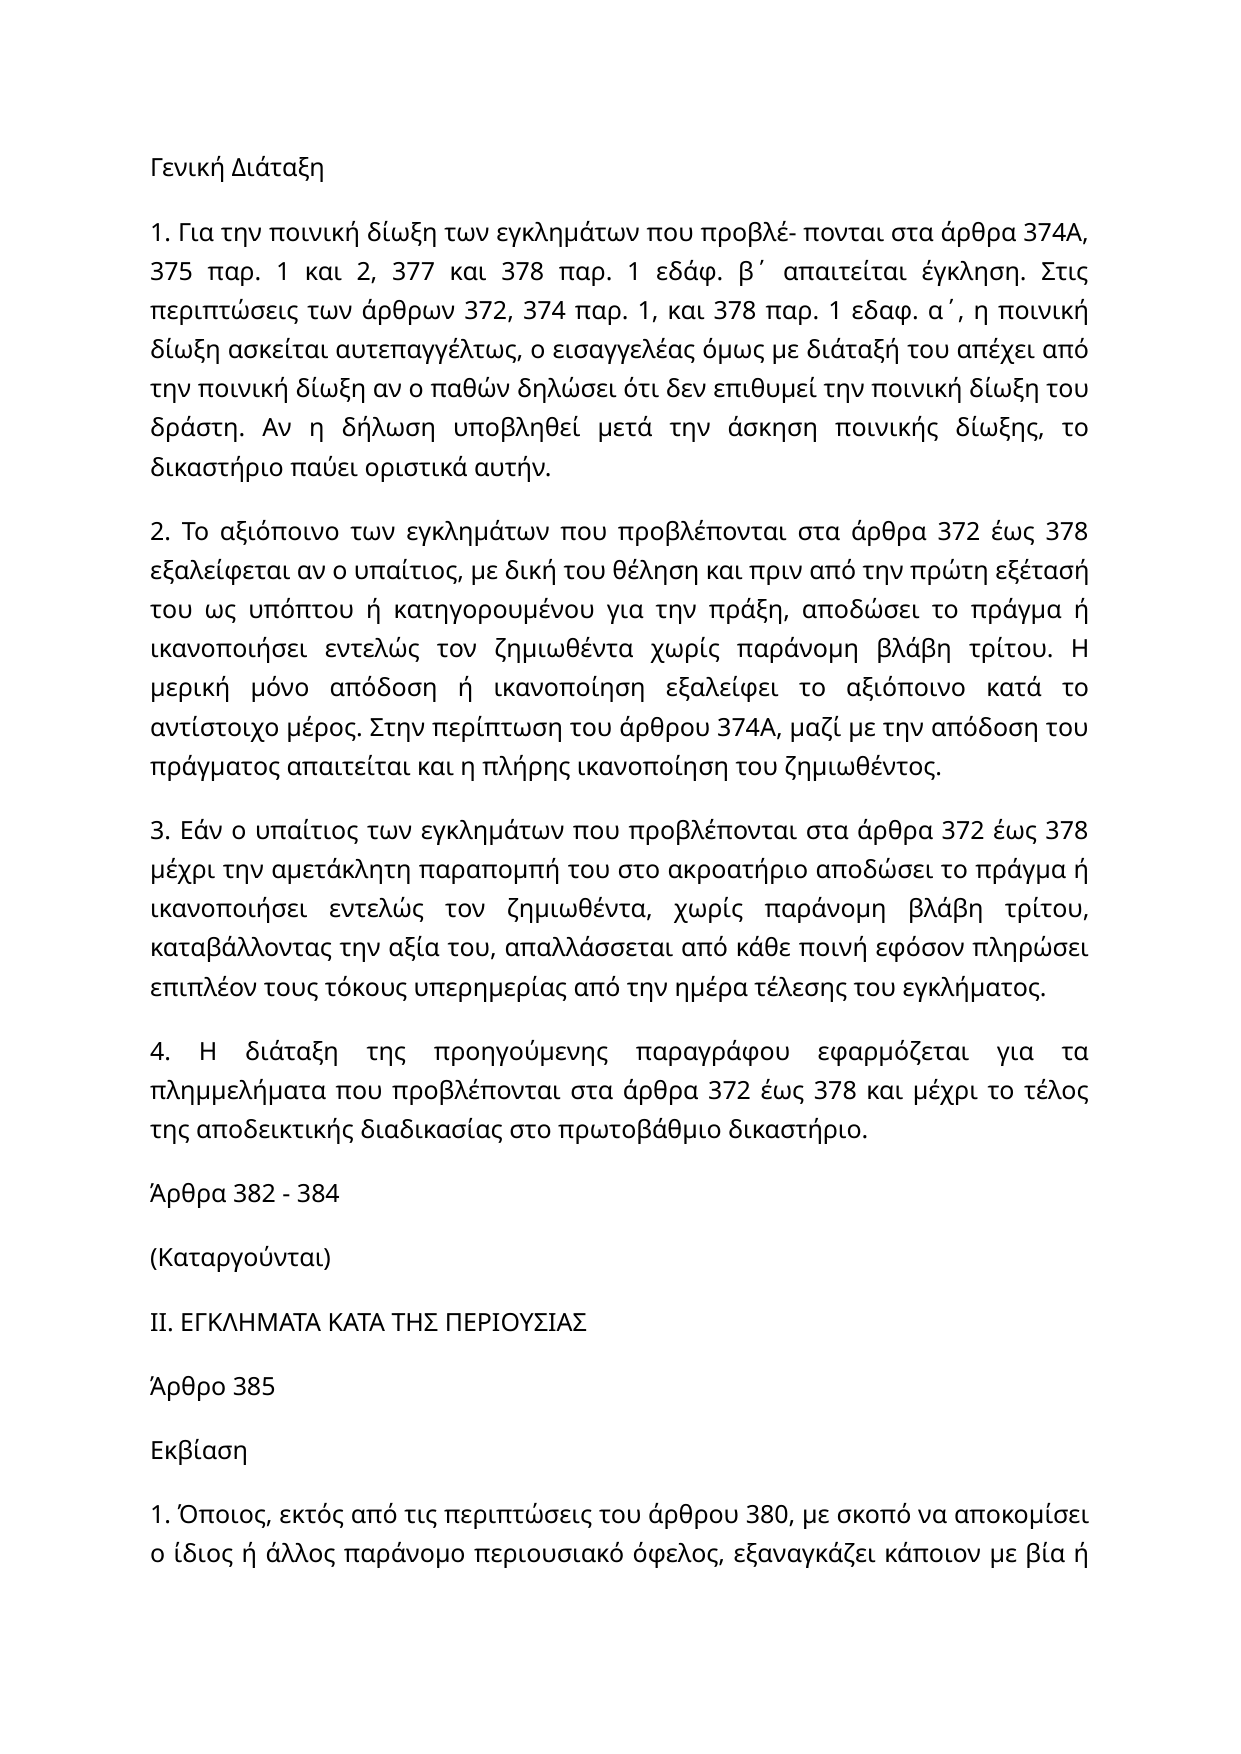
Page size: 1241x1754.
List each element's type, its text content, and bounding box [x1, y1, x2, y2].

text 2. Το αξιόποινο των εγκλημάτων που προβλέπονται στα άρθρα 372 έως 378 εξαλείφεται αν ο υπαίτιος, με δική του θέληση και πριν από την πρώτη εξέτασή του ως υπόπτου ή κατηγορουμένου για την πράξη, αποδώσει το πράγμα ή ικανοποιήσει εντελώς τον ζημιωθέντα χωρίς παράνομη βλάβη τρίτου. Η μερική μόνο απόδοση ή ικανοποίηση εξαλείφει το αξιόποινο κατά το αντίστοιχο μέρος. Στην περίπτωση του άρθρου 374Α, μαζί με την απόδοση του πράγματος απαιτείται και η πλήρης ικανοποίηση του ζημιωθέντος. [150, 513, 1090, 782]
text (Καταργούνται) [150, 1240, 1090, 1274]
text 4. Η διάταξη της προηγούμενης παραγράφου εφαρμόζεται για τα πλημμελήματα που προβλέπονται στα άρθρα 372 έως 378 και μέχρι το τέλος της αποδεικτικής διαδικασίας στο πρωτοβάθμιο δικαστήριο. [150, 1033, 1090, 1146]
text 3. Εάν ο υπαίτιος των εγκλημάτων που προβλέπονται στα άρθρα 372 έως 378 μέχρι την αμετάκλητη παραπομπή του στο ακροατήριο αποδώσει το πράγμα ή ικανοποιήσει εντελώς τον ζημιωθέντα, χωρίς παράνομη βλάβη τρίτου, καταβάλλοντας την αξία του, απαλλάσσεται από κάθε ποινή εφόσον πληρώσει επιπλέον τους τόκους υπερημερίας από την ημέρα τέλεσης του εγκλήματος. [150, 812, 1090, 1003]
text Άρθρα 382 - 384 [150, 1176, 1090, 1210]
text 1. Όποιος, εκτός από τις περιπτώσεις του άρθρου 380, με σκοπό να αποκομίσει ο ίδιος ή άλλος παράνομο περιουσιακό όφελος, εξαναγκάζει κάποιον με βία ή [150, 1497, 1090, 1570]
text Εκβίαση [150, 1432, 1090, 1467]
text Άρθρο 385 [150, 1368, 1090, 1402]
text 1. Για την ποινική δίωξη των εγκλημάτων που προβλέ- πονται στα άρθρα 374Α, 375 παρ. 1 και 2, 377 και 378 παρ. 1 εδάφ. β΄ απαιτείται έγκληση. Στις περιπτώσεις των άρθρων 372, 374 παρ. 1, και 378 παρ. 1 εδαφ. α΄, η ποινική δίωξη ασκείται αυτεπαγγέλτως, ο εισαγγελέας όμως με διάταξή του απέχει από την ποινική δίωξη αν ο παθών δηλώσει ότι δεν επιθυμεί την ποινική δίωξη του δράστη. Αν η δήλωση υποβληθεί μετά την άσκηση ποινικής δίωξης, το δικαστήριο παύει οριστικά αυτήν. [150, 214, 1090, 483]
text ΙΙ. ΕΓΚΛΗΜΑΤΑ ΚΑΤΑ ΤΗΣ ΠΕΡΙΟΥΣΙΑΣ [150, 1304, 1090, 1338]
text Γενική Διάταξη [150, 150, 1090, 184]
